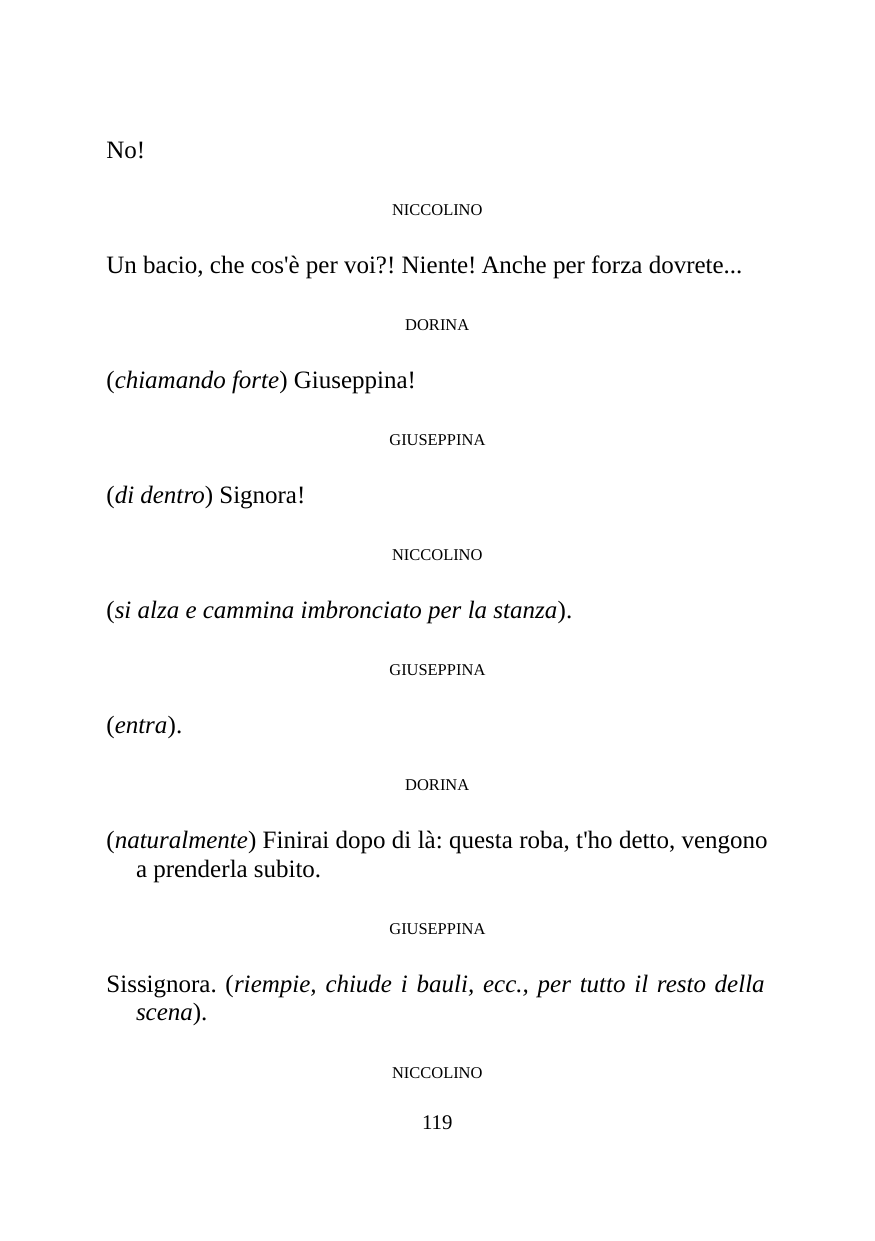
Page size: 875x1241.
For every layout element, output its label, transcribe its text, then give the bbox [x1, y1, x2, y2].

text dorina [106, 307, 768, 336]
text (di dentro) Signora! [106, 480, 768, 509]
text (si alza e cammina imbronciato per la stanza). [106, 595, 768, 624]
text (entra). [106, 710, 768, 739]
text giuseppina [106, 422, 768, 451]
text (chiamando forte) Giuseppina! [106, 365, 768, 394]
text No! [106, 135, 768, 164]
text Sissignora. (riempie, chiude i bauli, ecc., per tutto il resto della scena). [106, 969, 768, 1026]
text niccolino [106, 537, 768, 566]
text niccolino [106, 192, 768, 221]
text Un bacio, che cos'è per voi?! Niente! Anche per forza dovrete... [106, 250, 768, 279]
text giuseppina [106, 652, 768, 681]
text dorina [106, 767, 768, 796]
text giuseppina [106, 911, 768, 940]
text (naturalmente) Finirai dopo di là: questa roba, t'ho detto, vengono a prenderla subito. [106, 825, 768, 882]
text niccolino [106, 1055, 768, 1084]
